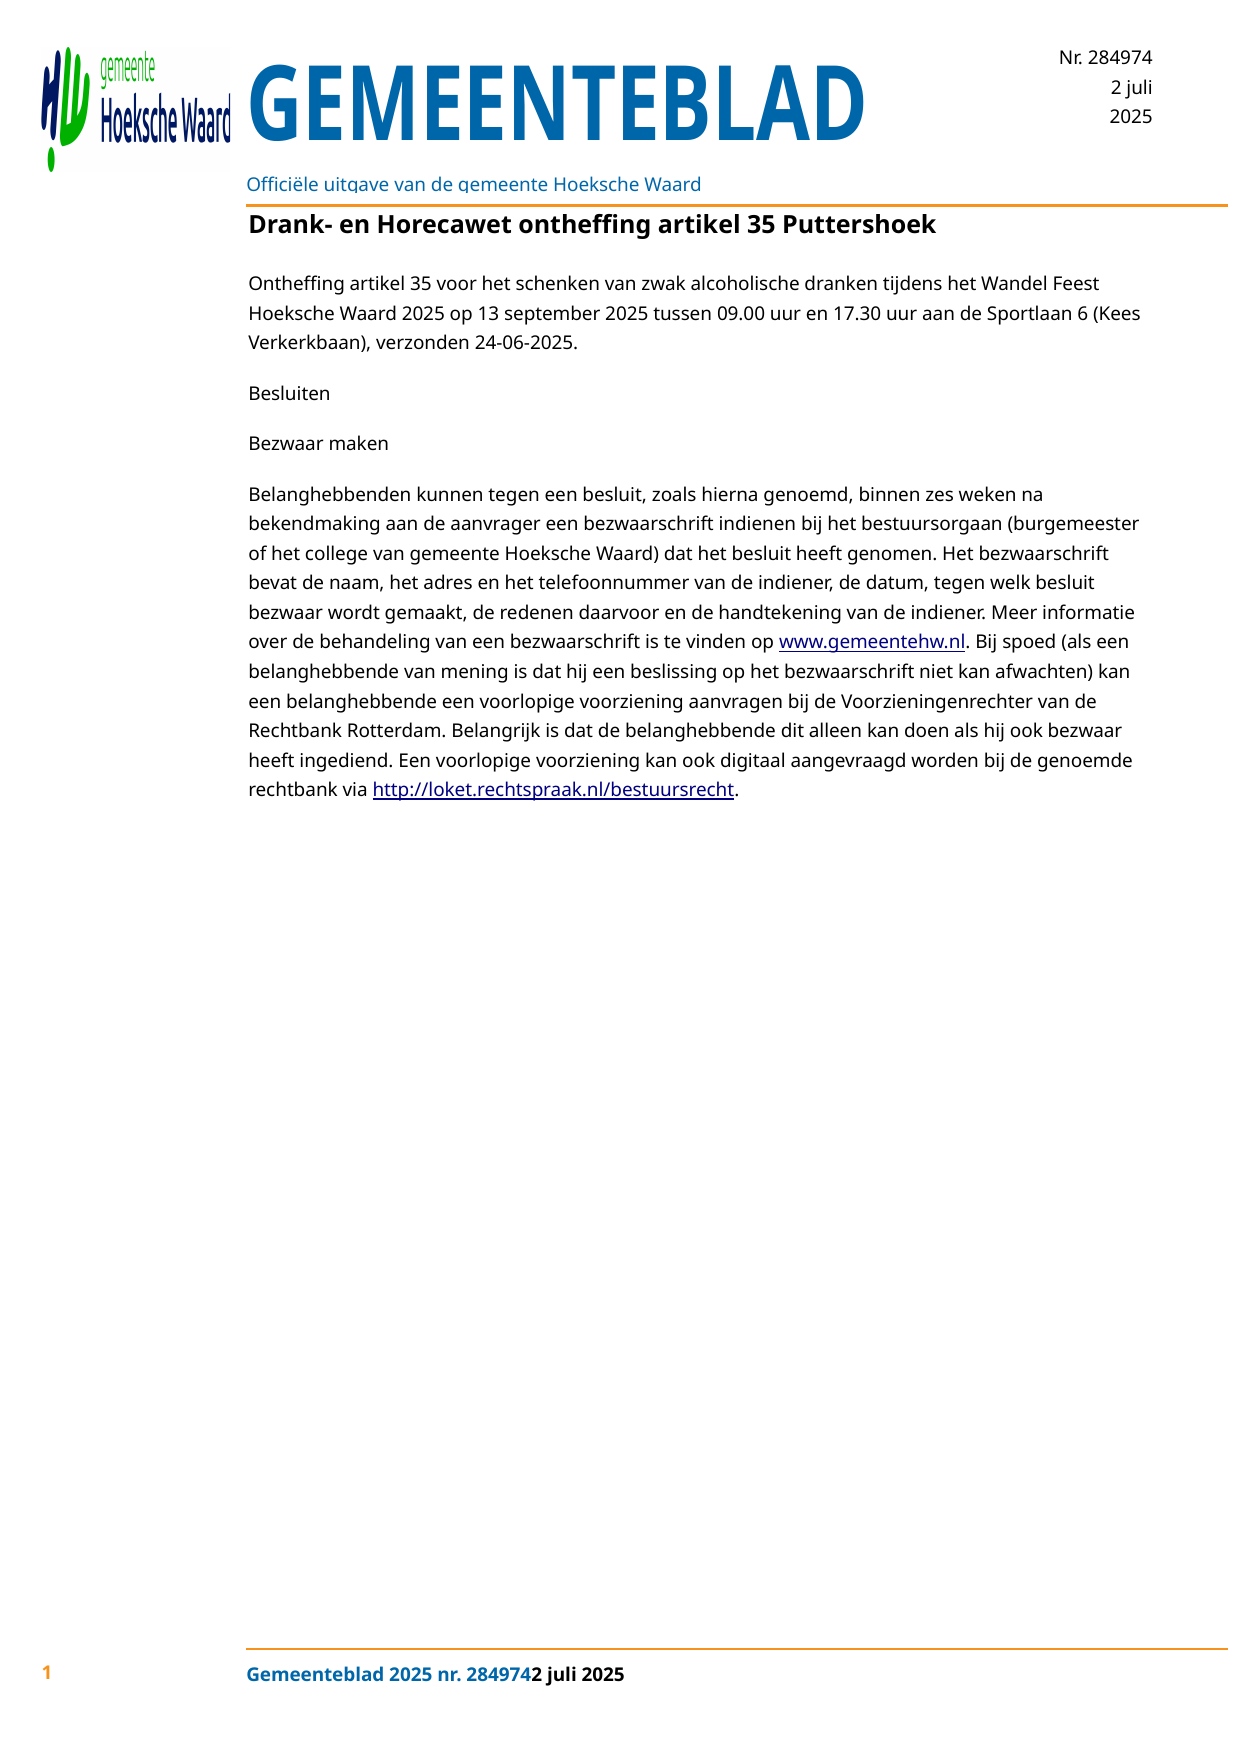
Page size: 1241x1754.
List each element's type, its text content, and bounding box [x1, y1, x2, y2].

text Bezwaar maken [248, 430, 1152, 456]
text Besluiten [248, 380, 1152, 406]
picture [41, 47, 231, 172]
text Ontheffing artikel 35 voor het schenken van zwak alcoholische dranken tijdens het Wandel Feest Hoeksche Waard 2025 op 13 september 2025 tussen 09.00 uur en 17.30 uur aan de Sportlaan 6 (Kees Verkerkbaan), verzonden 24-06-2025. [248, 270, 1152, 355]
text Drank- en Horecawet ontheffing artikel 35 Puttershoek [248, 207, 1152, 241]
text Belanghebbenden kunnen tegen een besluit, zoals hierna genoemd, binnen zes weken na bekendmaking aan de aanvrager een bezwaarschrift indienen bij het bestuursorgaan (burgemeester of het college van gemeente Hoeksche Waard) dat het besluit heeft genomen. Het bezwaarschrift bevat de naam, het adres en het telefoonnummer van de indiener, de datum, tegen welk besluit bezwaar wordt gemaakt, de redenen daarvoor en de handtekening van de indiener. Meer informatie over de behandeling van een bezwaarschrift is te vinden op www.gemeentehw.nl. Bij spoed (als een belanghebbende van mening is dat hij een beslissing op het bezwaarschrift niet kan afwachten) kan een belanghebbende een voorlopige voorziening aanvragen bij de Voorzieningenrechter van de Rechtbank Rotterdam. Belangrijk is dat de belanghebbende dit alleen kan doen als hij ook bezwaar heeft ingediend. Een voorlopige voorziening kan ook digitaal aangevraagd worden bij de genoemde rechtbank via http://loket.rechtspraak.nl/bestuursrecht. [248, 481, 1152, 802]
